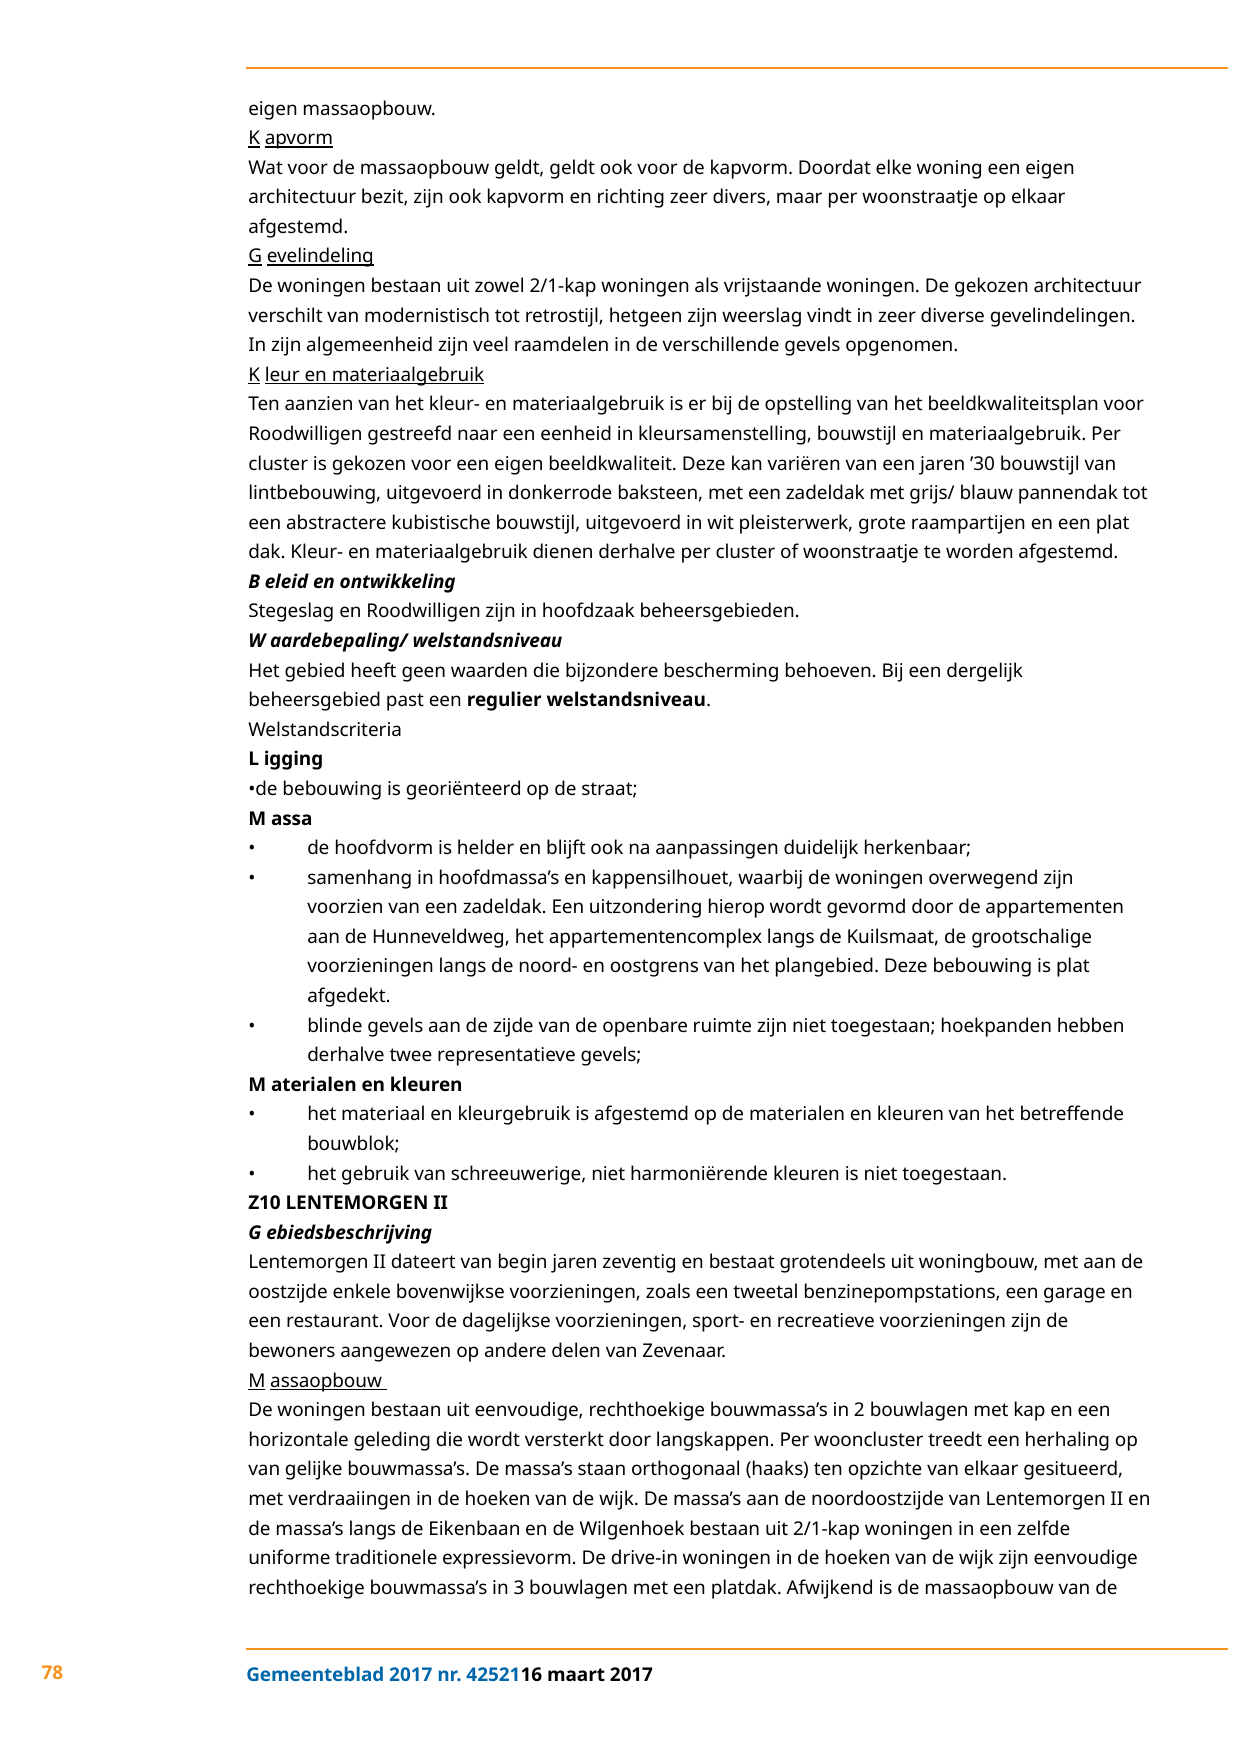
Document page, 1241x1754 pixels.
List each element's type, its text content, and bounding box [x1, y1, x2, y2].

picture [41, 47, 231, 172]
list blinde gevels aan de zijde van de openbare ruimte zijn niet toegestaan; hoekpanden hebben derhalve twee representatieve gevels; [248, 1012, 1152, 1067]
text Lentemorgen II dateert van begin jaren zeventig en bestaat grotendeels uit woningbouw, met aan de oostzijde enkele bovenwijkse voorzieningen, zoals een tweetal benzinepompstations, een garage en een restaurant. Voor de dagelijkse voorzieningen, sport- en recreatieve voorzieningen zijn de bewoners aangewezen op andere delen van Zevenaar. [248, 1248, 1152, 1363]
text Z10 LENTEMORGEN II [248, 1189, 1152, 1215]
text •de bebouwing is georiënteerd op de straat; [248, 775, 1152, 801]
text Het gebied heeft geen waarden die bijzondere bescherming behoeven. Bij een dergelijk beheersgebied past een regulier welstandsniveau. [248, 657, 1152, 712]
text De woningen bestaan uit zowel 2/1-kap woningen als vrijstaande woningen. De gekozen architectuur verschilt van modernistisch tot retrostijl, hetgeen zijn weerslag vindt in zeer diverse gevelindelingen. In zijn algemeenheid zijn veel raamdelen in de verschillende gevels opgenomen. [248, 272, 1152, 357]
text B eleid en ontwikkeling [248, 568, 1152, 594]
text L igging [248, 746, 1152, 771]
list samenhang in hoofdmassa’s en kappensilhouet, waarbij de woningen overwegend zijn voorzien van een zadeldak. Een uitzondering hierop wordt gevormd door de appartementen aan de Hunneveldweg, het appartementencomplex langs de Kuilsmaat, de grootschalige voorzieningen langs de noord- en oostgrens van het plangebied. Deze bebouwing is plat afgedekt. [248, 864, 1152, 1008]
text M assa [248, 805, 1152, 831]
text Welstandscriteria [248, 716, 1152, 742]
text M aterialen en kleuren [248, 1071, 1152, 1097]
text W aardebepaling/ welstandsniveau [248, 627, 1152, 653]
text Ten aanzien van het kleur- en materiaalgebruik is er bij de opstelling van het beeldkwaliteitsplan voor Roodwilligen gestreefd naar een eenheid in kleursamenstelling, bouwstijl en materiaalgebruik. Per cluster is gekozen voor een eigen beeldkwaliteit. Deze kan variëren van een jaren ’30 bouwstijl van lintbebouwing, uitgevoerd in donkerrode baksteen, met een zadeldak met grijs/ blauw pannendak tot een abstractere kubistische bouwstijl, uitgevoerd in wit pleisterwerk, grote raampartijen en een plat dak. Kleur- en materiaalgebruik dienen derhalve per cluster of woonstraatje te worden afgestemd. [248, 391, 1152, 564]
list het gebruik van schreeuwerige, niet harmoniërende kleuren is niet toegestaan. [248, 1160, 1152, 1186]
text K apvorm [248, 124, 1152, 150]
text Wat voor de massaopbouw geldt, geldt ook voor de kapvorm. Doordat elke woning een eigen architectuur bezit, zijn ook kapvorm en richting zeer divers, maar per woonstraatje op elkaar afgestemd. [248, 154, 1152, 239]
text De woningen bestaan uit eenvoudige, rechthoekige bouwmassa’s in 2 bouwlagen met kap en een horizontale geleding die wordt versterkt door langskappen. Per wooncluster treedt een herhaling op van gelijke bouwmassa’s. De massa’s staan orthogonaal (haaks) ten opzichte van elkaar gesitueerd, met verdraaiingen in de hoeken van de wijk. De massa’s aan de noordoostzijde van Lentemorgen II en de massa’s langs de Eikenbaan en de Wilgenhoek bestaan uit 2/1-kap woningen in een zelfde uniforme traditionele expressievorm. De drive-in woningen in de hoeken van de wijk zijn eenvoudige rechthoekige bouwmassa’s in 3 bouwlagen met een platdak. Afwijkend is de massaopbouw van de [248, 1396, 1152, 1600]
text M assaopbouw [248, 1367, 1152, 1393]
list de hoofdvorm is helder en blijft ook na aanpassingen duidelijk herkenbaar; [248, 834, 1152, 860]
text eigen massaopbouw. [248, 95, 1152, 121]
text G evelindeling [248, 243, 1152, 268]
text Stegeslag en Roodwilligen zijn in hoofdzaak beheersgebieden. [248, 598, 1152, 623]
text G ebiedsbeschrijving [248, 1219, 1152, 1245]
list het materiaal en kleurgebruik is afgestemd op de materialen en kleuren van het betreffende bouwblok; [248, 1101, 1152, 1156]
text K leur en materiaalgebruik [248, 361, 1152, 387]
